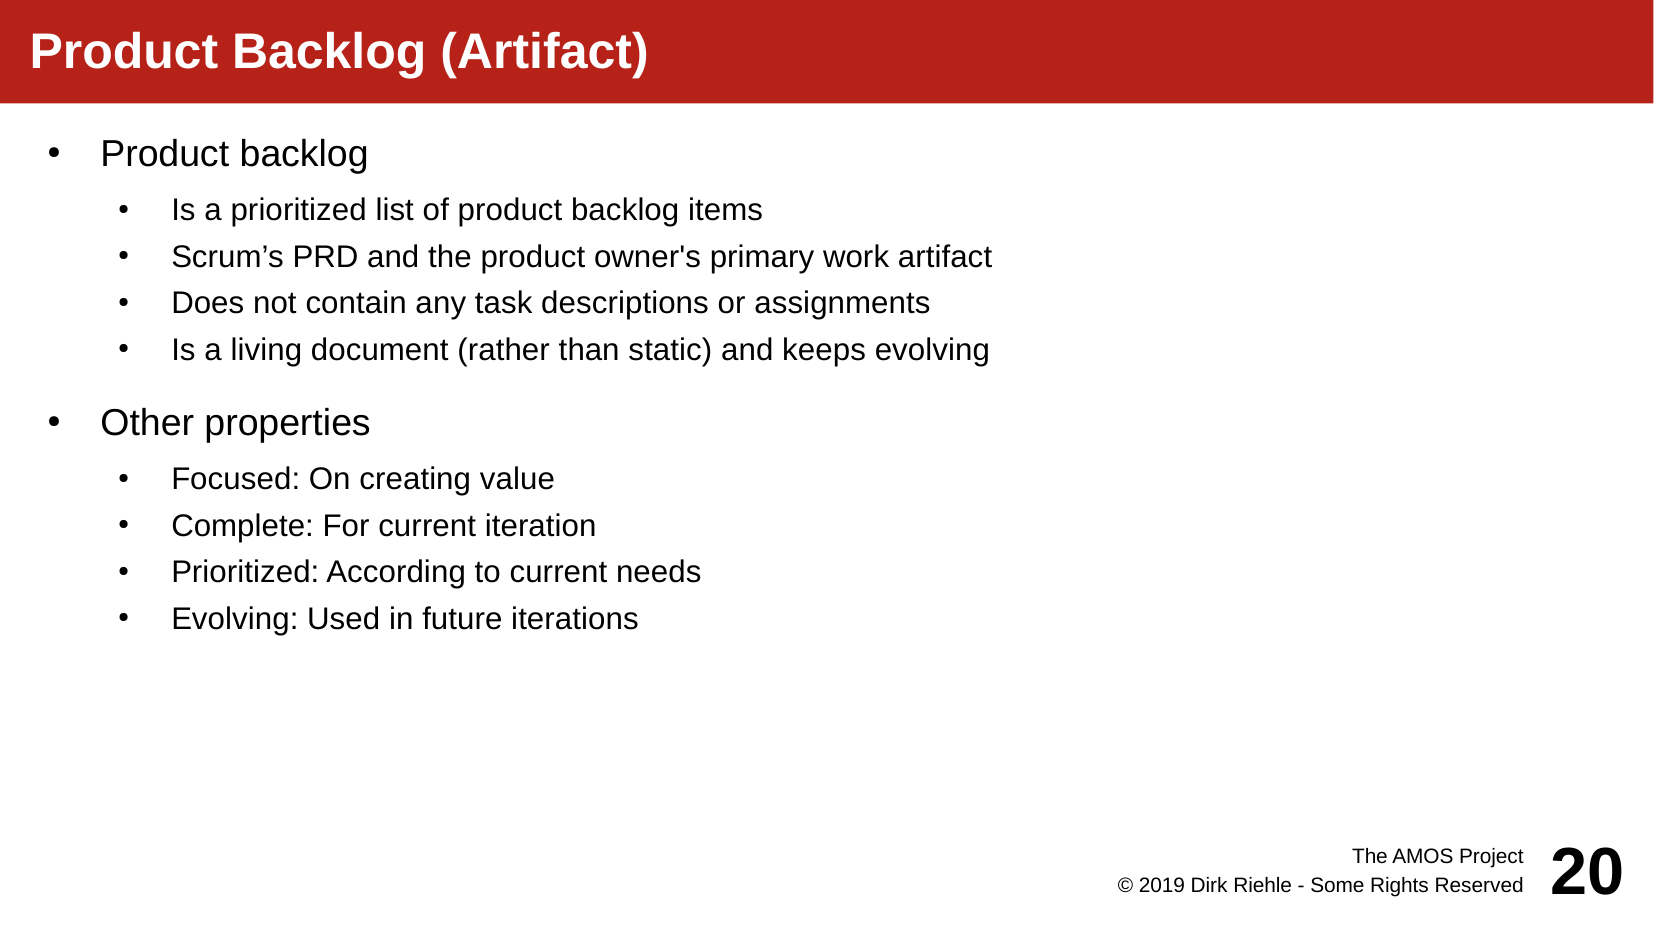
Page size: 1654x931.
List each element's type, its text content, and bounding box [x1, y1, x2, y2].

list Product backlog Is a prioritized list of product backlog items Scrum’s PRD and the product owner's primary work artifact Does not contain any task descriptions or assignments Is a living document (rather than static) and keeps evolving Other properties Focused: On creating value Complete: For current iteration Prioritized: According to current needs Evolving: Used in future iterations [29, 132, 1625, 798]
title Product Backlog (Artifact) [0, 0, 1654, 104]
